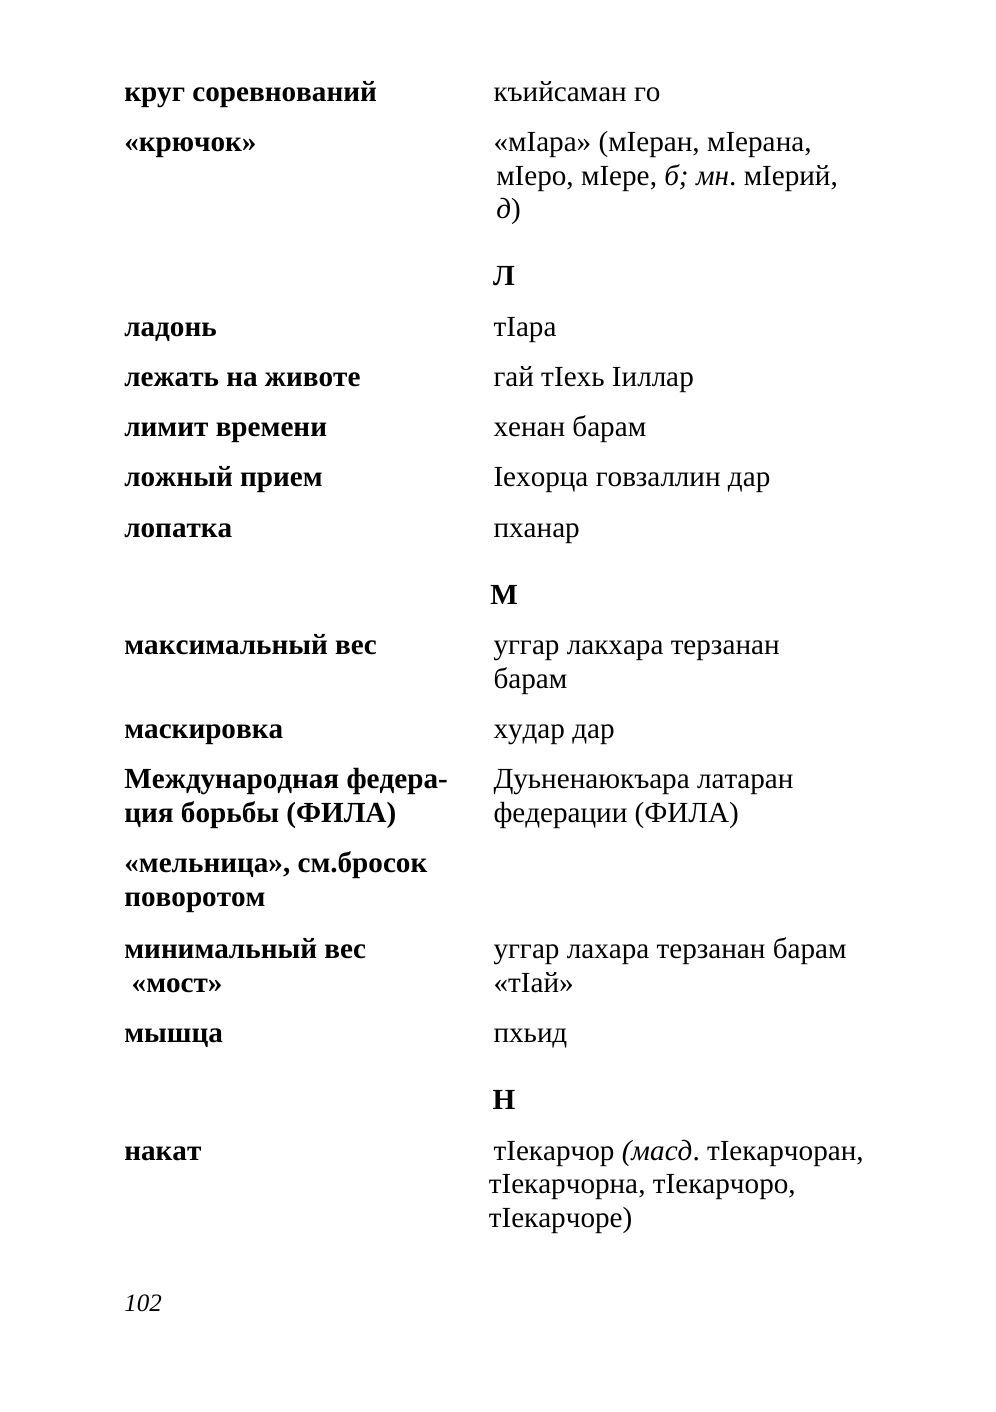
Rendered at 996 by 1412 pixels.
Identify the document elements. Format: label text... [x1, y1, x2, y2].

text круг соревнований къийсаман го [124, 74, 883, 107]
text Н [124, 1082, 883, 1116]
text лимит времени хенан барам [124, 409, 883, 443]
text максимальный вес уггар лакхара терзанан [124, 627, 883, 661]
text тIекарчоре) [124, 1200, 883, 1233]
text минимальный вес уггар лахара терзанан барам [124, 932, 883, 965]
text Международная федера- Дуьненаюкъара латаран [124, 761, 883, 795]
text ция борьбы (ФИЛА) федерации (ФИЛА) [124, 795, 883, 828]
text маскировка худар дар [124, 711, 883, 745]
text мIеро, мIере, б; мн. мIерий, [124, 158, 883, 191]
text поворотом [124, 879, 883, 912]
text накат тIекарчор (масд. тIекарчоран, [124, 1133, 883, 1166]
text «крючок» «мIара» (мIеран, мIерана, [124, 124, 883, 158]
text д) [124, 191, 883, 225]
text Л [124, 258, 883, 292]
text лежать на животе гай тIехь Iиллар [124, 359, 883, 392]
text «мельница», см.бросок [124, 845, 883, 879]
text «мост» «тIай» [124, 965, 883, 999]
text ладонь тIара [124, 309, 883, 342]
text тIекарчорна, тIекарчоро, [124, 1166, 883, 1200]
text М [124, 577, 883, 611]
text мышца пхьид [124, 1015, 883, 1049]
text ложный прием Iехорца говзаллин дар [124, 459, 883, 493]
text барам [419, 661, 883, 694]
text лопатка пханар [124, 510, 883, 543]
